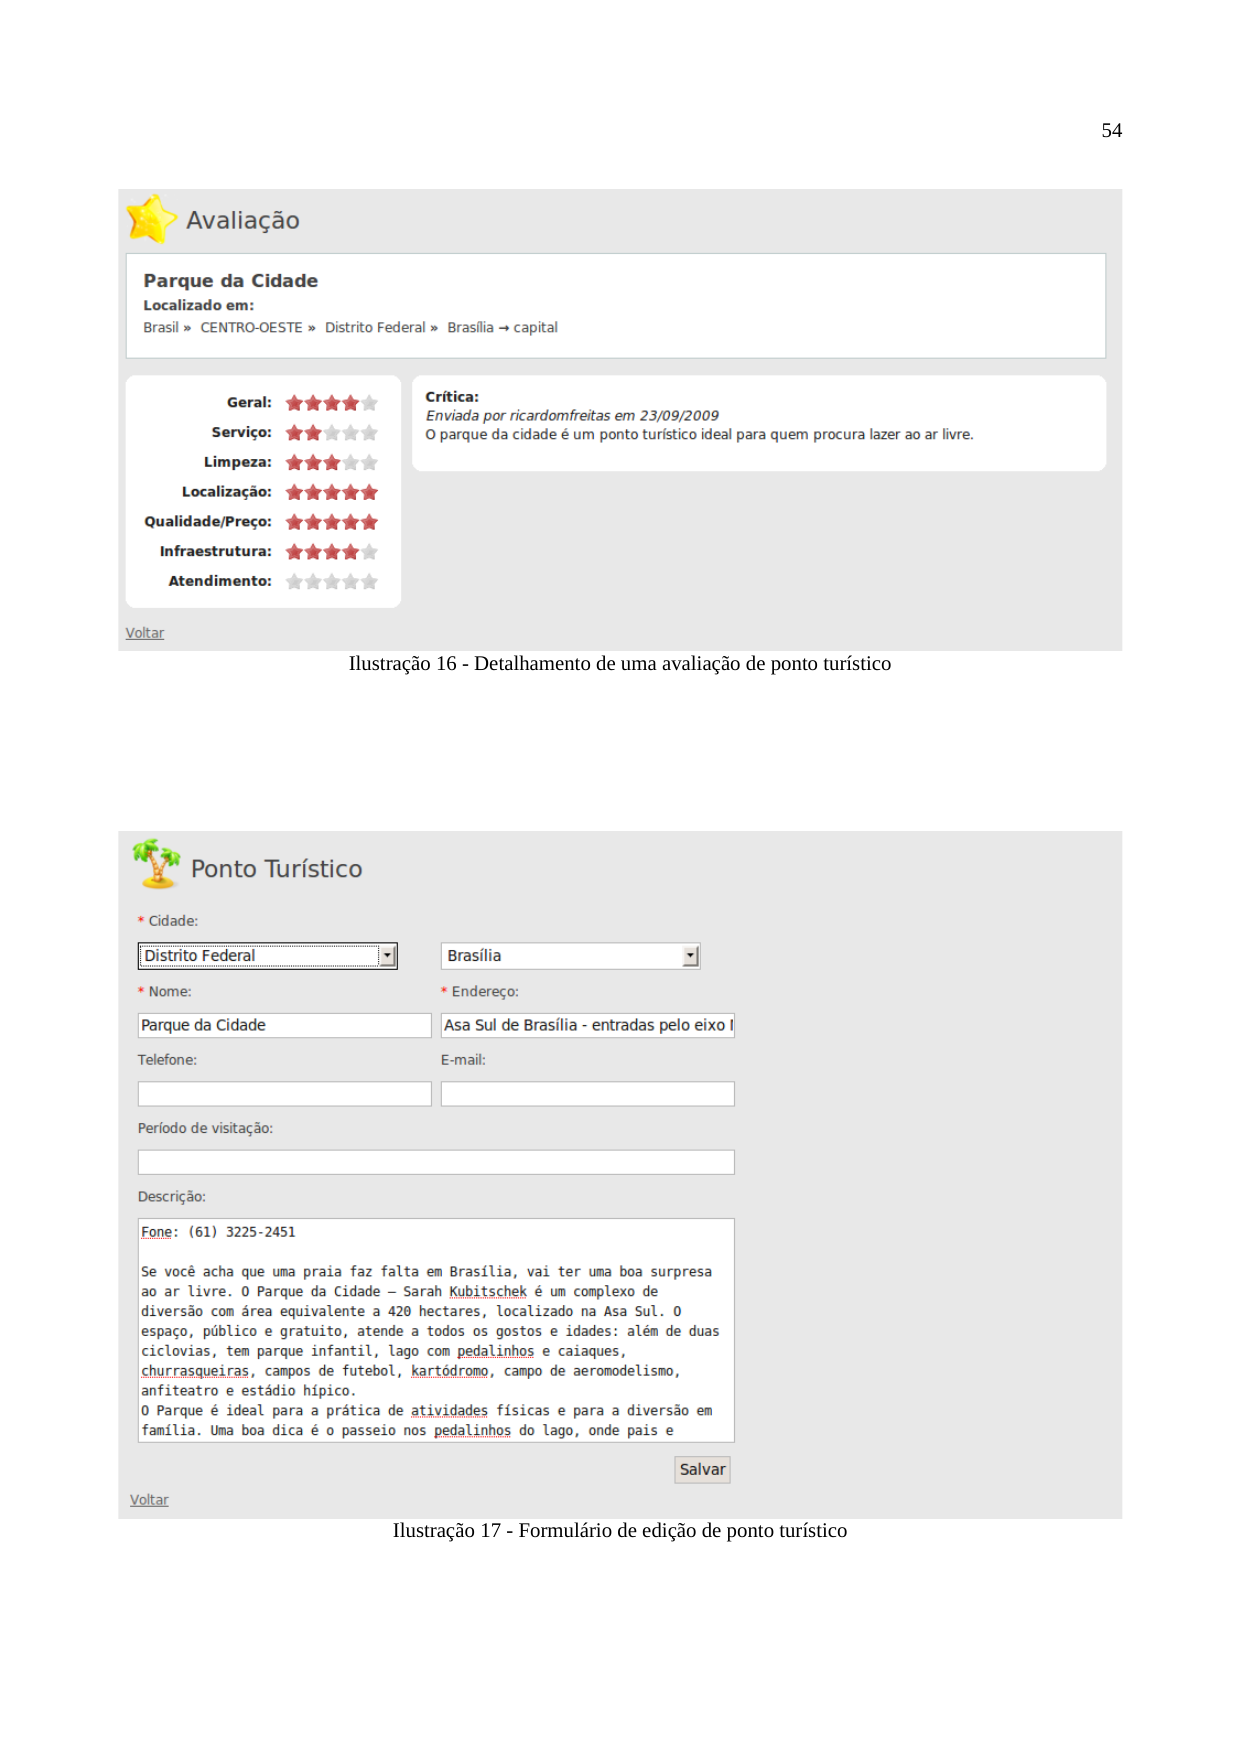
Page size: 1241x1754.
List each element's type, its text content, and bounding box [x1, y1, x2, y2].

text Ilustração 16 - Detalhamento de uma avaliação de ponto turístico [118, 651, 1122, 675]
text Ilustração 17 - Formulário de edição de ponto turístico [118, 1519, 1122, 1542]
picture [118, 831, 1123, 1519]
picture [118, 189, 1123, 651]
